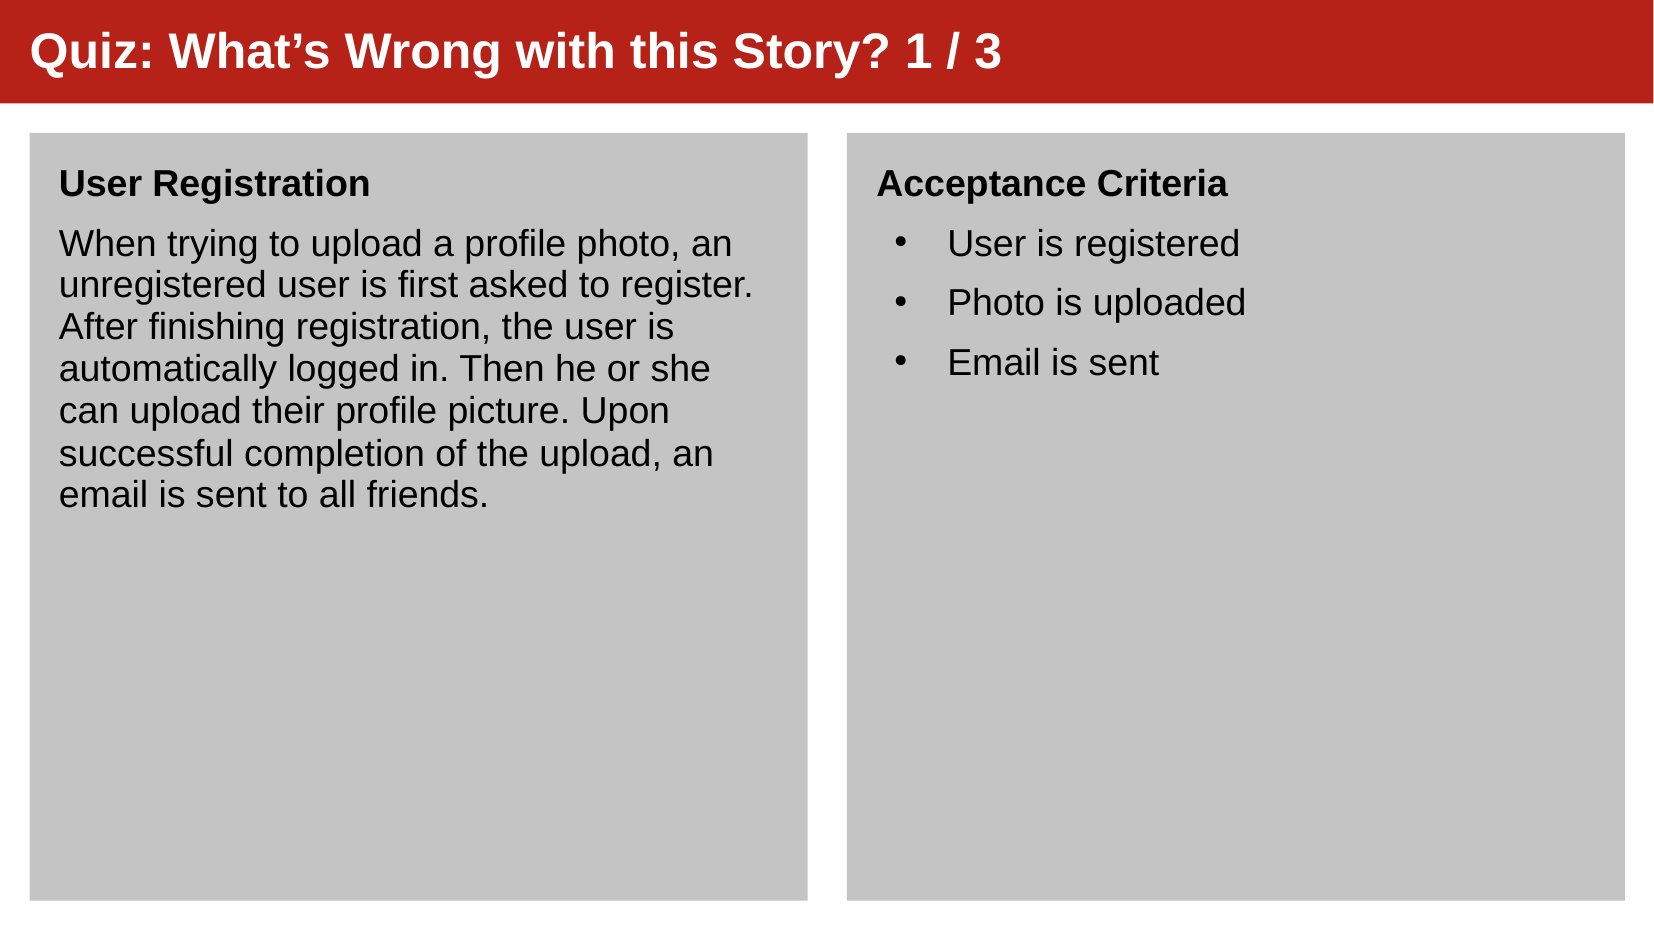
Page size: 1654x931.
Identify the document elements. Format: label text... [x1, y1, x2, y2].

list User Registration When trying to upload a profile photo, an unregistered user is first asked to register. After finishing registration, the user is automatically logged in. Then he or she can upload their profile picture. Upon successful completion of the upload, an email is sent to all friends. [29, 132, 808, 901]
title Quiz: What’s Wrong with this Story? 1 / 3 [0, 0, 1654, 104]
list Acceptance Criteria User is registered Photo is uploaded Email is sent [846, 132, 1625, 901]
